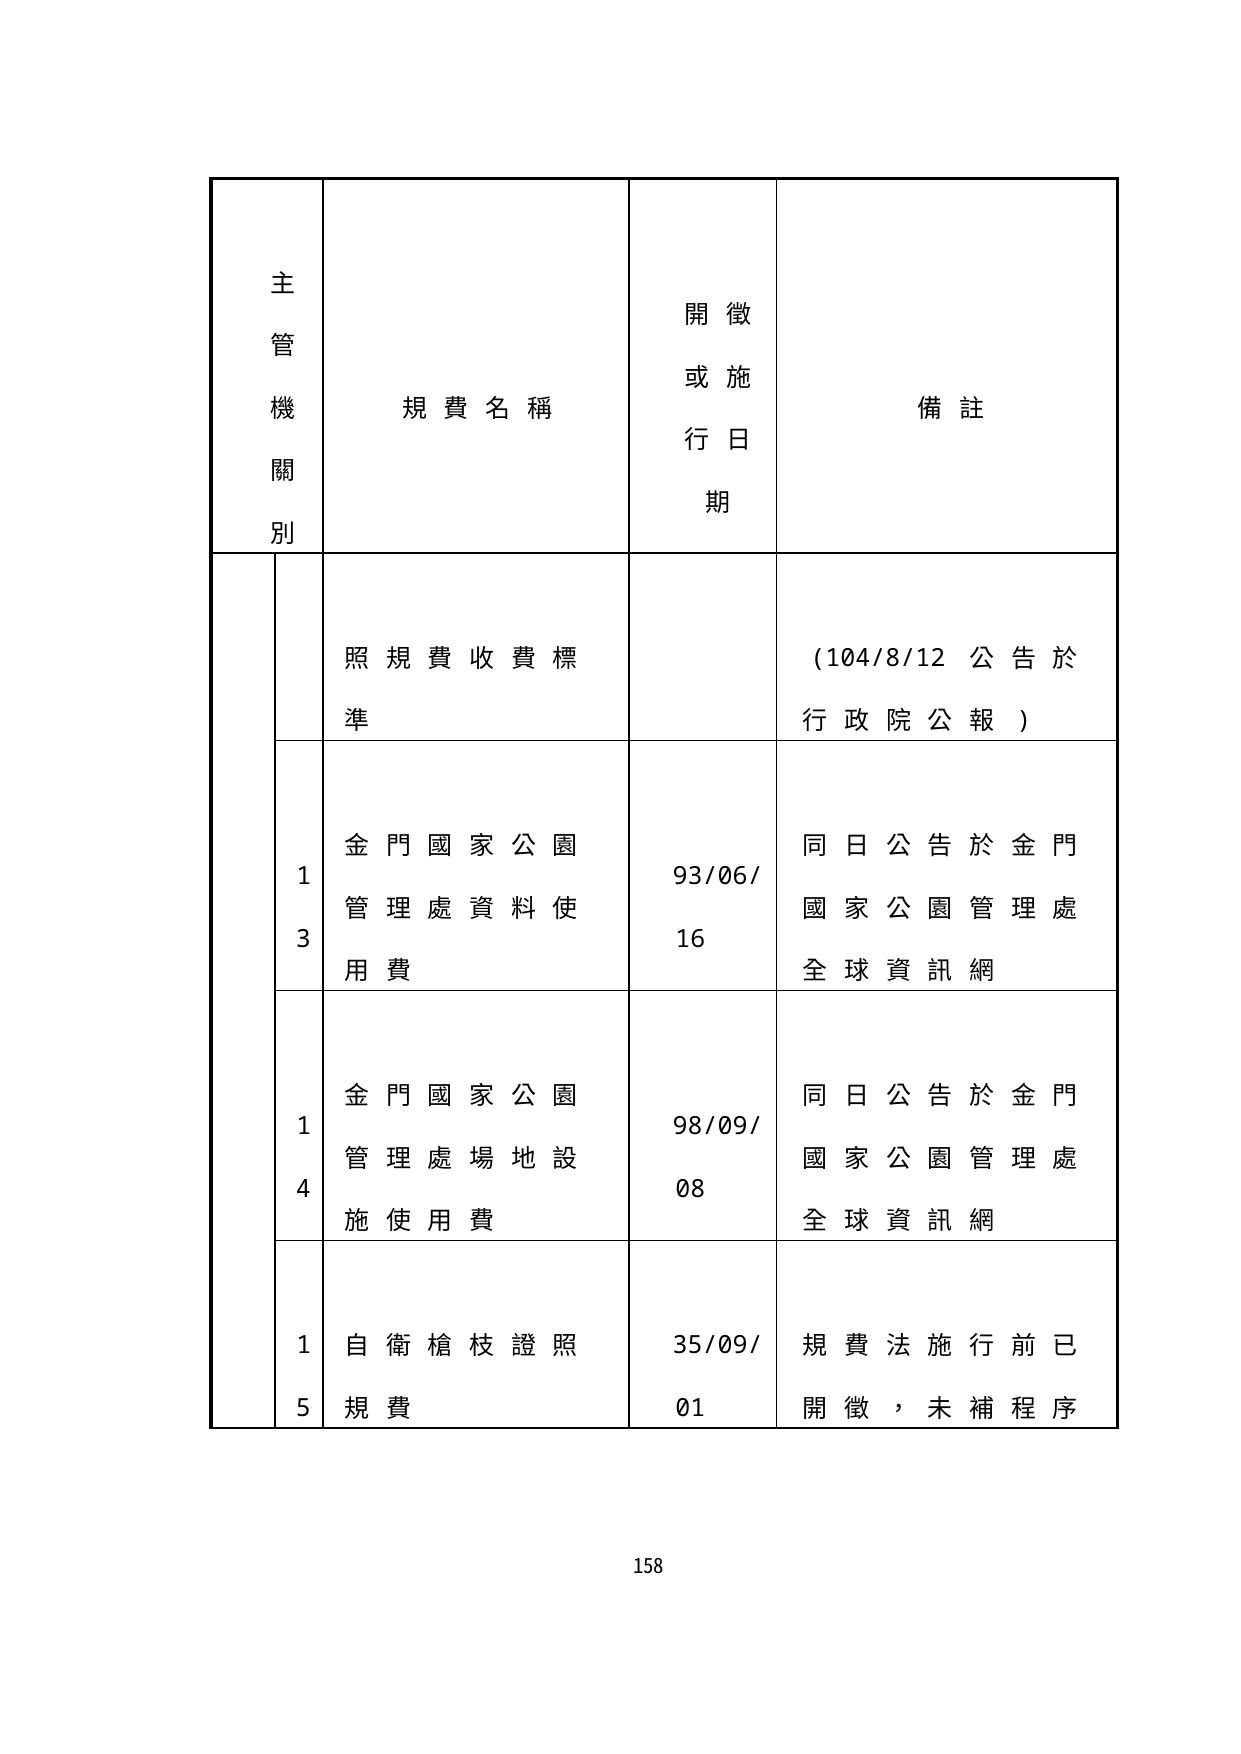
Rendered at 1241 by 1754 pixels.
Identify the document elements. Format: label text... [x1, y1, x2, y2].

table_cell 金門國家公園管理處資料使用費 [324, 741, 628, 990]
table_cell 規費法施行前已開徵，未補程序 [777, 1241, 1116, 1427]
table_cell 照規費收費標準 [324, 554, 628, 740]
table_cell 35/09/01 [630, 1241, 776, 1427]
table_cell (104/8/12公告於行政院公報) [777, 554, 1116, 740]
table_cell 93/06/16 [630, 741, 776, 990]
table_cell 98/09/08 [630, 991, 776, 1240]
table_cell 金門國家公園管理處場地設施使用費 [324, 991, 628, 1240]
table_header 主管機關別 [213, 180, 322, 552]
table_header 規費名稱 [324, 180, 628, 552]
table_cell 自衛槍枝證照規費 [324, 1241, 628, 1427]
table_cell [276, 554, 322, 740]
table_cell 14 [276, 991, 322, 1240]
table_cell 13 [276, 741, 322, 990]
table_cell 同日公告於金門國家公園管理處全球資訊網 [777, 741, 1116, 990]
table_cell 15 [276, 1241, 322, 1427]
table_cell [630, 554, 776, 740]
table_header 備註 [777, 180, 1116, 552]
table_cell 內政部 [213, 554, 274, 1427]
table_header 開徵或施行日期 [630, 180, 776, 552]
table_cell 同日公告於金門國家公園管理處全球資訊網 [777, 991, 1116, 1240]
